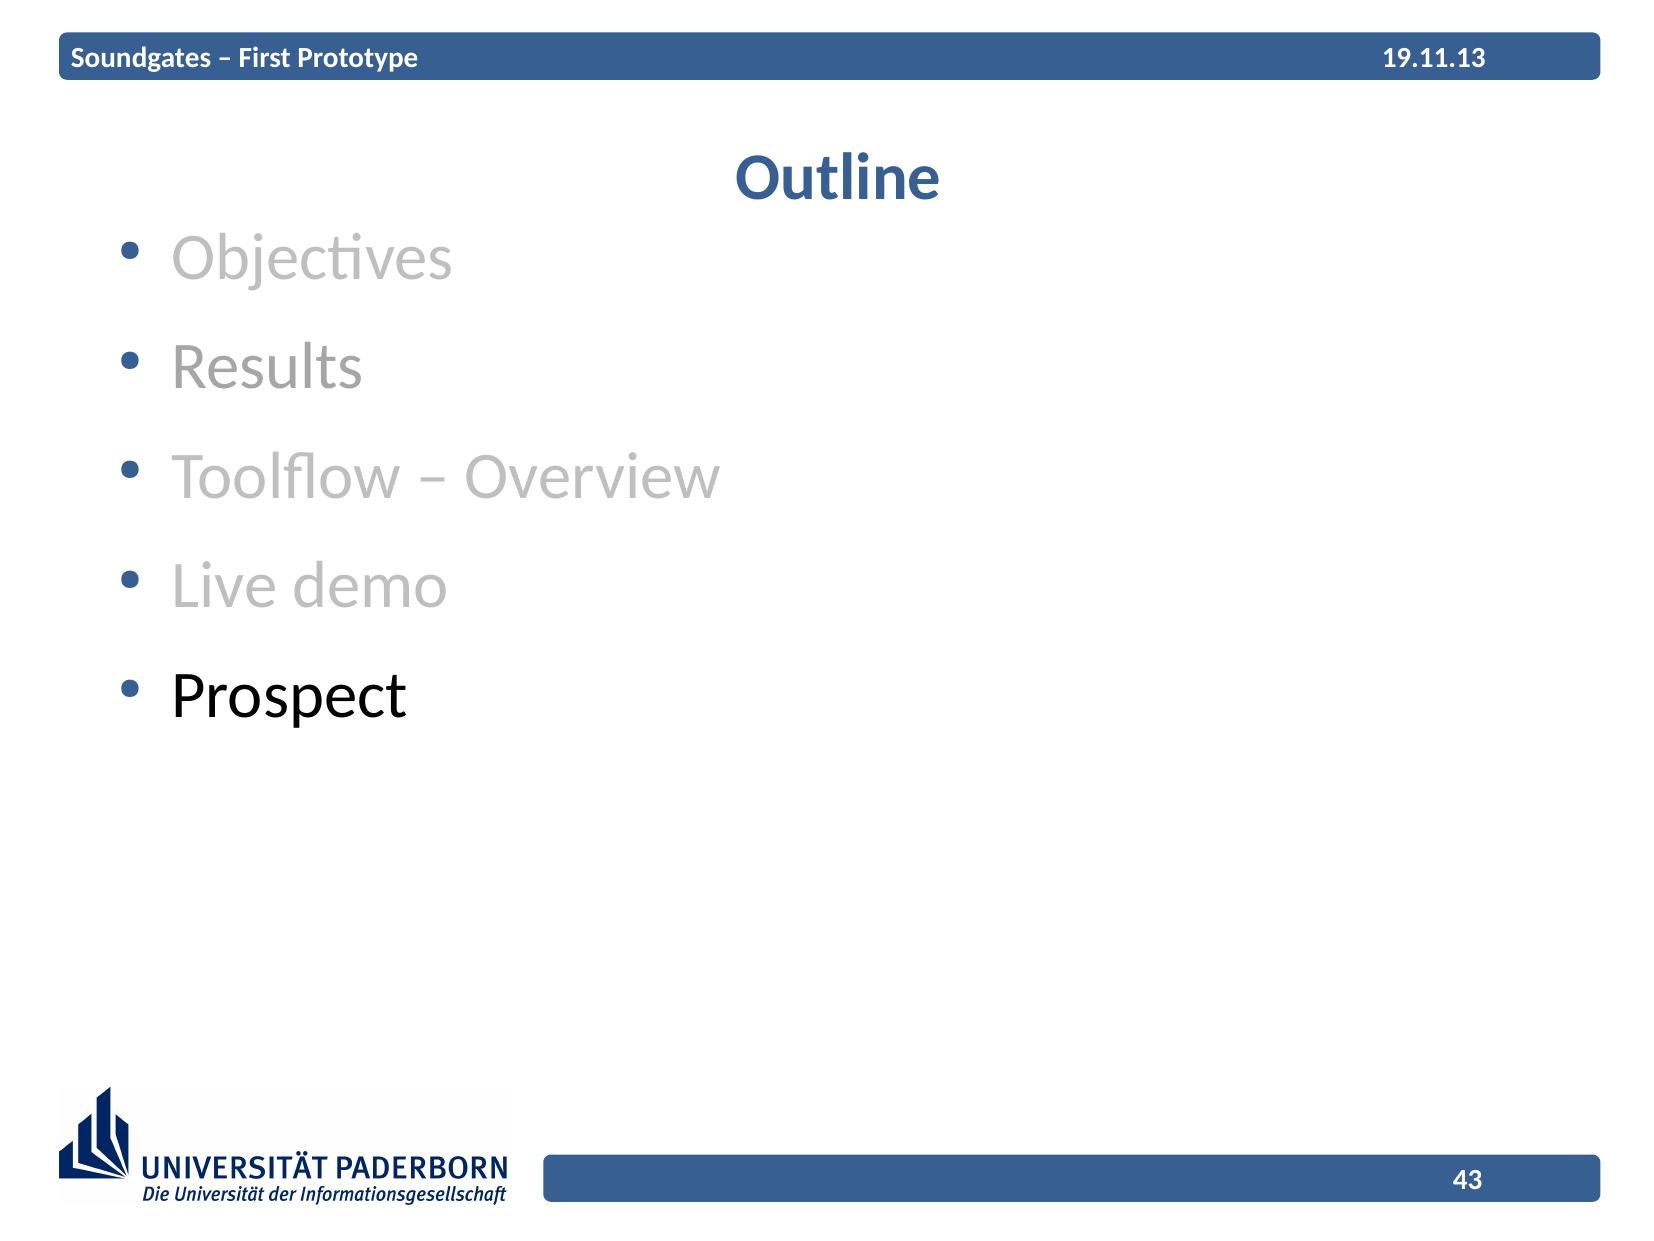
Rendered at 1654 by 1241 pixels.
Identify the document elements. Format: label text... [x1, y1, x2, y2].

title Outline [82, 121, 1595, 212]
text_box Soundgates – First Prototype [70, 32, 1359, 80]
text_box 19.11.13 [1381, 32, 1583, 80]
picture [59, 1086, 507, 1205]
text_box [1452, 1193, 1583, 1202]
list Objectives Results Toolflow – Overview Live demo Prospect [82, 212, 1595, 1193]
